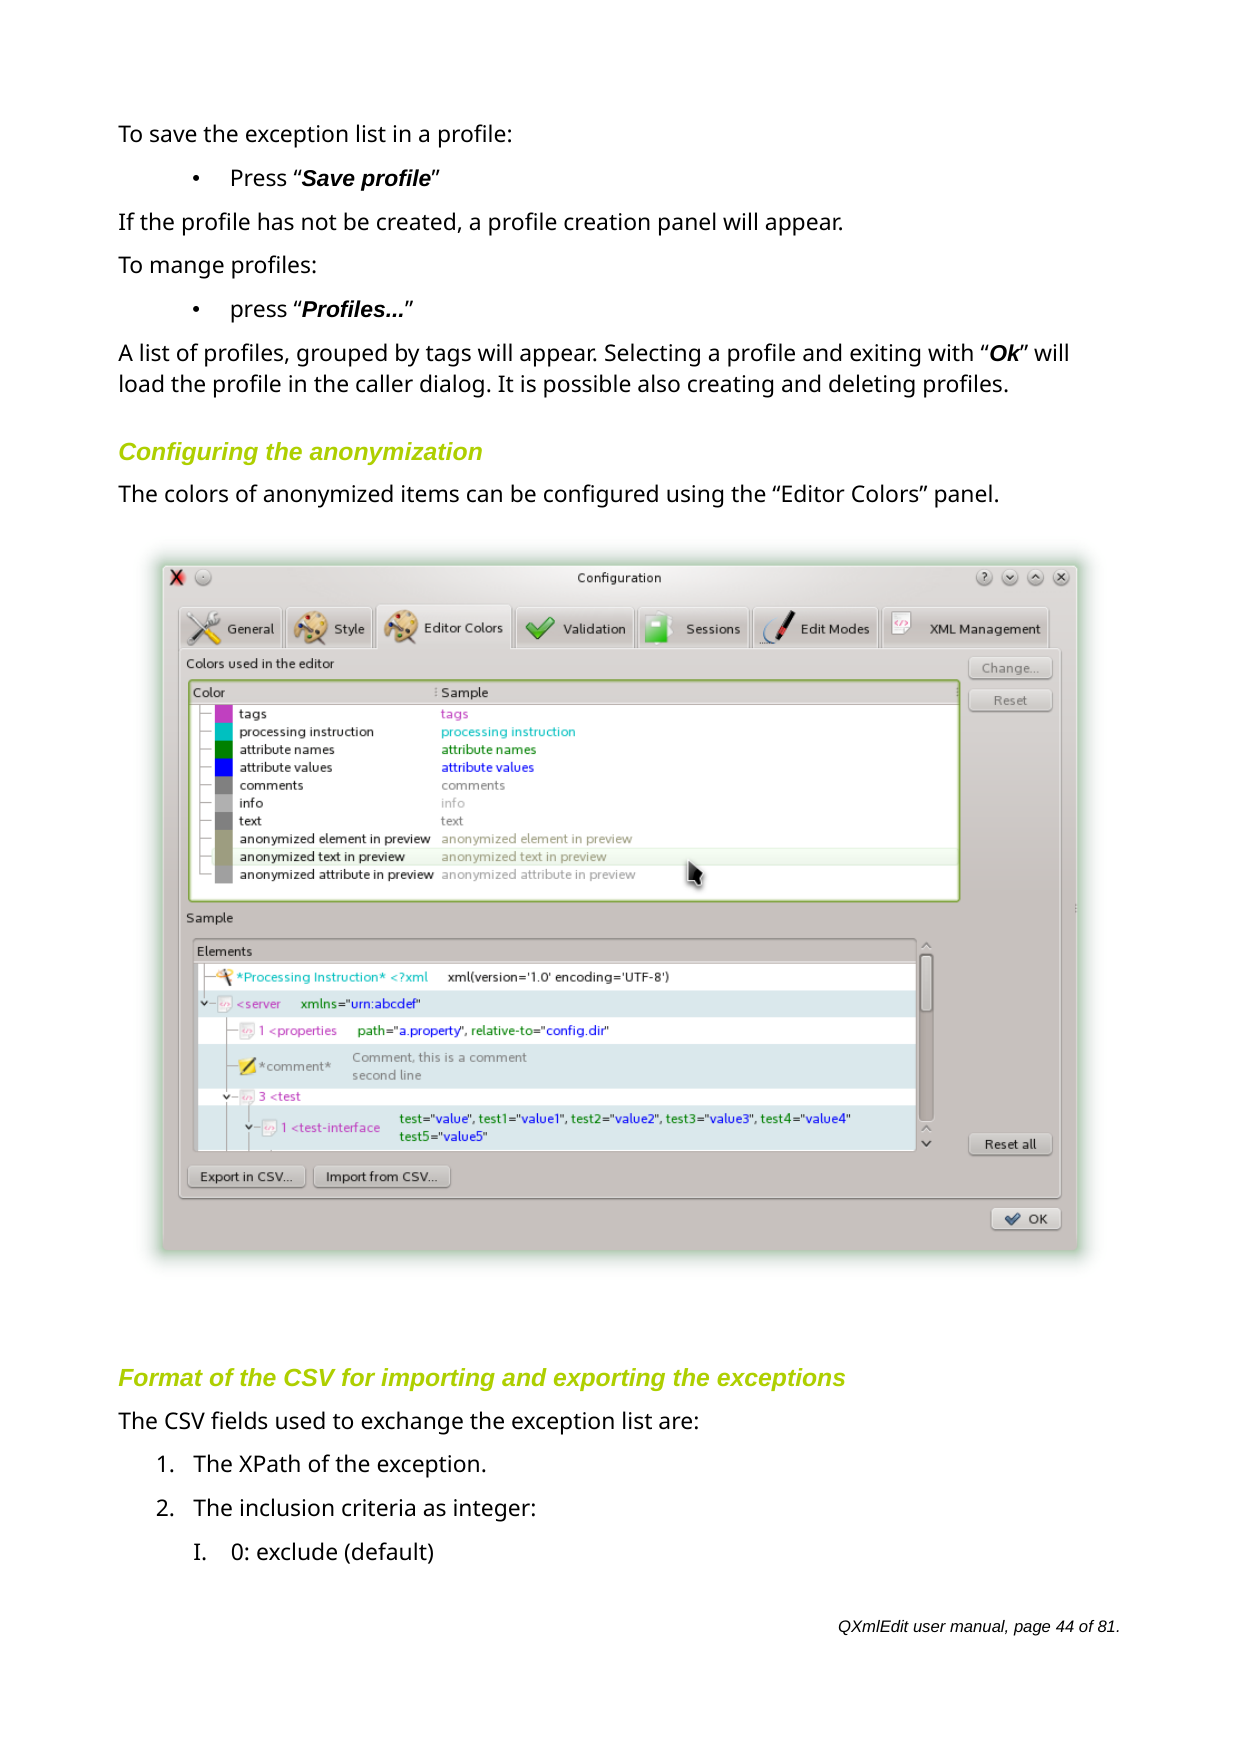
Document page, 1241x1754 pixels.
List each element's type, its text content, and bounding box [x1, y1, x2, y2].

text To mange profiles: [118, 249, 1122, 281]
list press “Profiles...” [192, 293, 1122, 324]
picture [118, 521, 1122, 1295]
list The XPath of the exception. [156, 1448, 1122, 1479]
list 0: exclude (default) [193, 1536, 1122, 1567]
text The colors of anonymized items can be configured using the “Editor Colors” panel. [118, 478, 1122, 509]
subtitle Format of the CSV for importing and exporting the exceptions [118, 1363, 1122, 1392]
text A list of profiles, grouped by tags will appear. Selecting a profile and exiting with “Ok” will load the profile in the caller dialog. It is possible also creating and deleting profiles. [118, 337, 1122, 399]
text To save the exception list in a profile: [118, 118, 1122, 149]
text The CSV fields used to exchange the exception list are: [118, 1404, 1122, 1436]
subtitle Configuring the anonymization [118, 437, 1122, 465]
text If the profile has not be created, a profile creation panel will appear. [118, 206, 1122, 237]
list Press “Save profile” [192, 162, 1122, 193]
list The inclusion criteria as integer: [156, 1492, 1122, 1523]
